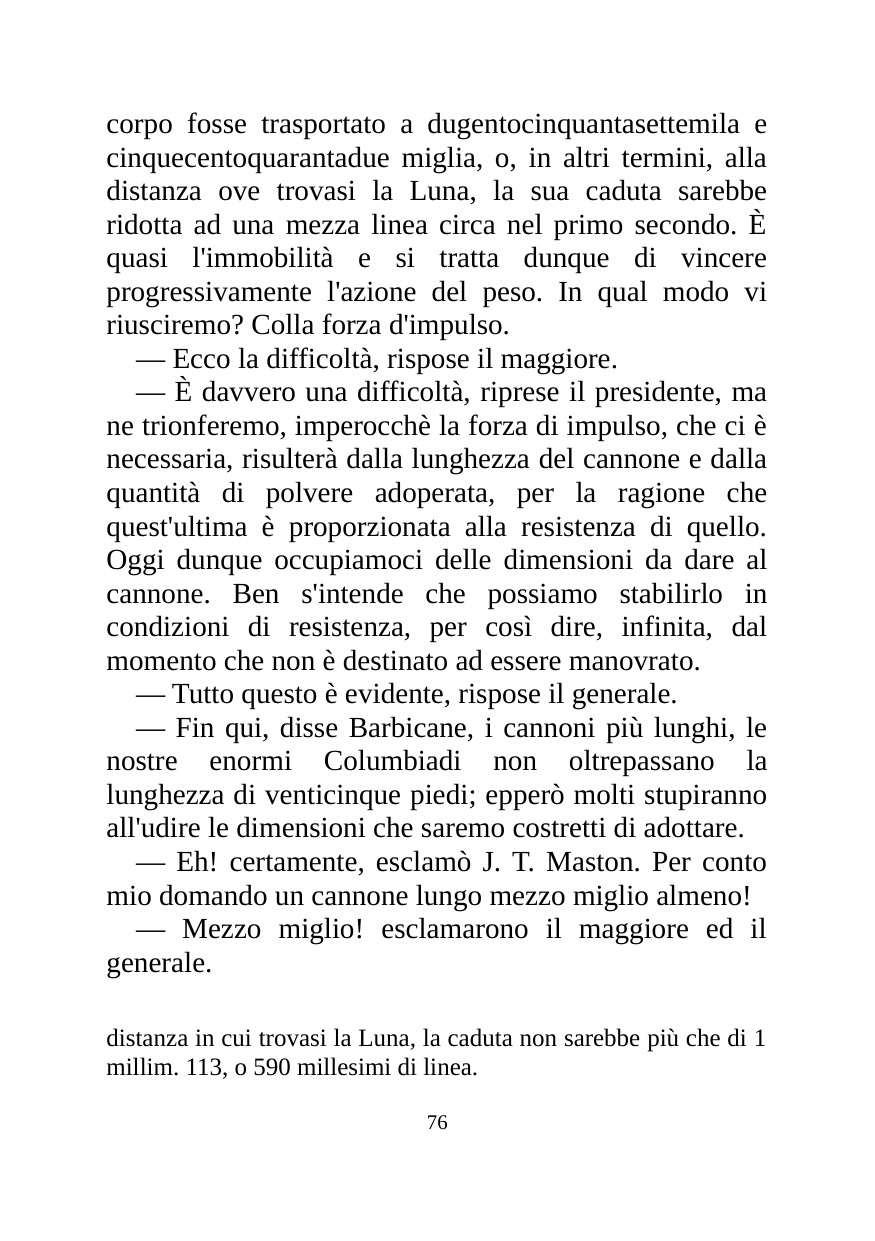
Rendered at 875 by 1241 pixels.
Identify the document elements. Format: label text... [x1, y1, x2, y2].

text — Mezzo miglio! esclamarono il maggiore ed il generale. [106, 911, 768, 978]
text — Eh! certamente, esclamò J. T. Maston. Per conto mio domando un cannone lungo mezzo miglio almeno! [106, 844, 768, 911]
text — Fin qui, disse Barbicane, i cannoni più lunghi, le nostre enormi Columbiadi non oltrepassano la lunghezza di venticinque piedi; epperò molti stupiranno all'udire le dimensioni che saremo costretti di adottare. [106, 710, 768, 844]
text — Tutto questo è evidente, rispose il generale. [106, 676, 768, 710]
text — È davvero una difficoltà, riprese il presidente, ma ne trionferemo, imperocchè la forza di impulso, che ci è necessaria, risulterà dalla lunghezza del cannone e dalla quantità di polvere adoperata, per la ragione che quest'ultima è proporzionata alla resistenza di quello. Oggi dunque occupiamoci delle dimensioni da dare al cannone. Ben s'intende che possiamo stabilirlo in condizioni di resistenza, per così dire, infinita, dal momento che non è destinato ad essere manovrato. [106, 374, 768, 676]
text corpo fosse trasportato a dugentocinquantasettemila e cinquecentoquarantadue miglia, o, in altri termini, alla distanza ove trovasi la Luna, la sua caduta sarebbe ridotta ad una mezza linea circa nel primo secondo. È quasi l'immobilità e si tratta dunque di vincere progressivamente l'azione del peso. In qual modo vi riusciremo? Colla forza d'impulso. [106, 106, 768, 341]
text distanza in cui trovasi la Luna, la caduta non sarebbe più che di 1 millim. 113, o 590 millesimi di linea. [106, 1023, 768, 1080]
text — Ecco la difficoltà, rispose il maggiore. [106, 341, 768, 374]
